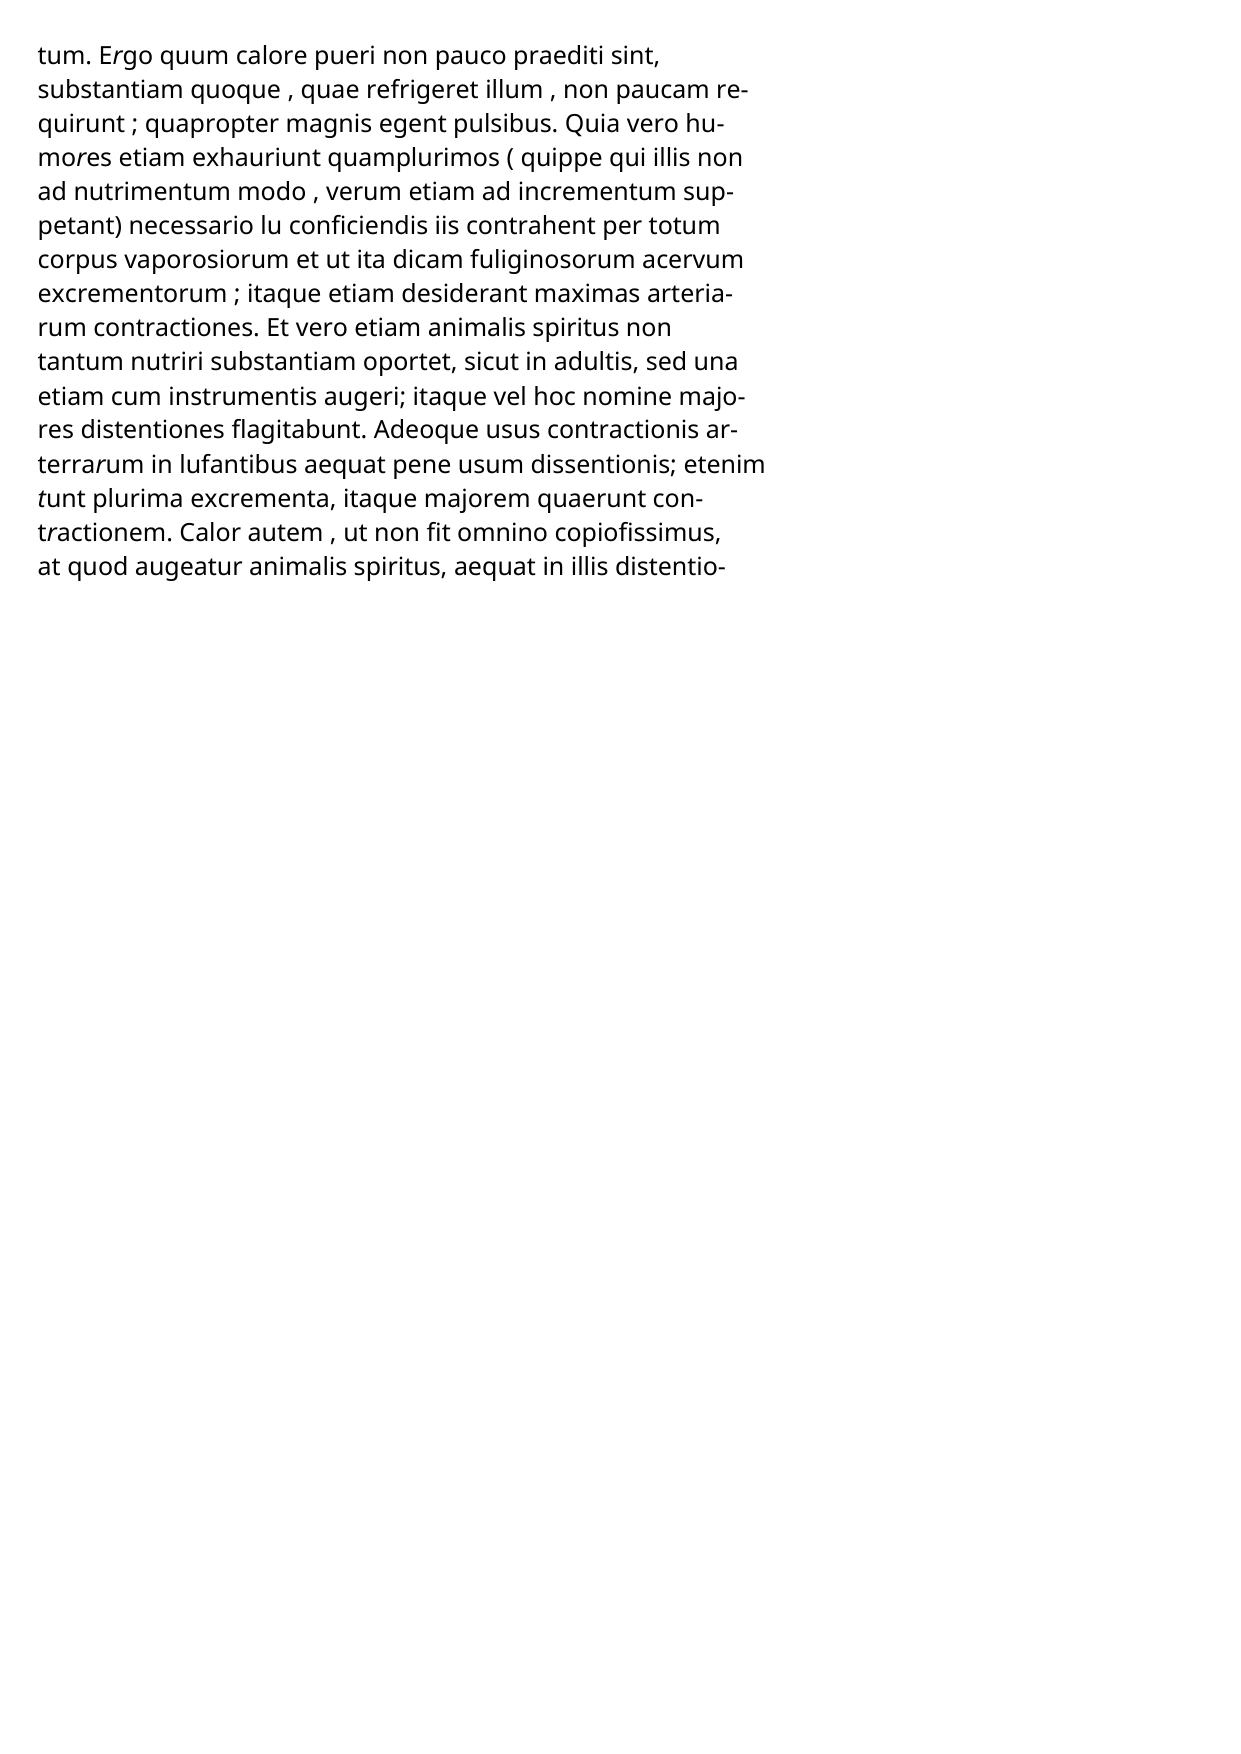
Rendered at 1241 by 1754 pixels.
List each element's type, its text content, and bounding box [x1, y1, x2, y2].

text tum. Ergo quum calore pueri non pauco praediti sint, substantiam quoque , quae refrigeret illum , non paucam re- quirunt ; quapropter magnis egent pulsibus. Quia vero hu- mores etiam exhauriunt quamplurimos ( quippe qui illis non ad nutrimentum modo , verum etiam ad incrementum sup- petant) necessario lu conficiendis iis contrahent per totum corpus vaporosiorum et ut ita dicam fuliginosorum acervum excrementorum ; itaque etiam desiderant maximas arteria- rum contractiones. Et vero etiam animalis spiritus non tantum nutriri substantiam oportet, sicut in adultis, sed una etiam cum instrumentis augeri; itaque vel hoc nomine majo- res distentiones flagitabunt. Adeoque usus contractionis ar- terrarum in lufantibus aequat pene usum dissentionis; etenim tunt plurima excrementa, itaque majorem quaerunt con- tractionem. Calor autem , ut non fit omnino copiofissimus, at quod augeatur animalis spiritus, aequat in illis distentio- [37, 37, 1203, 582]
